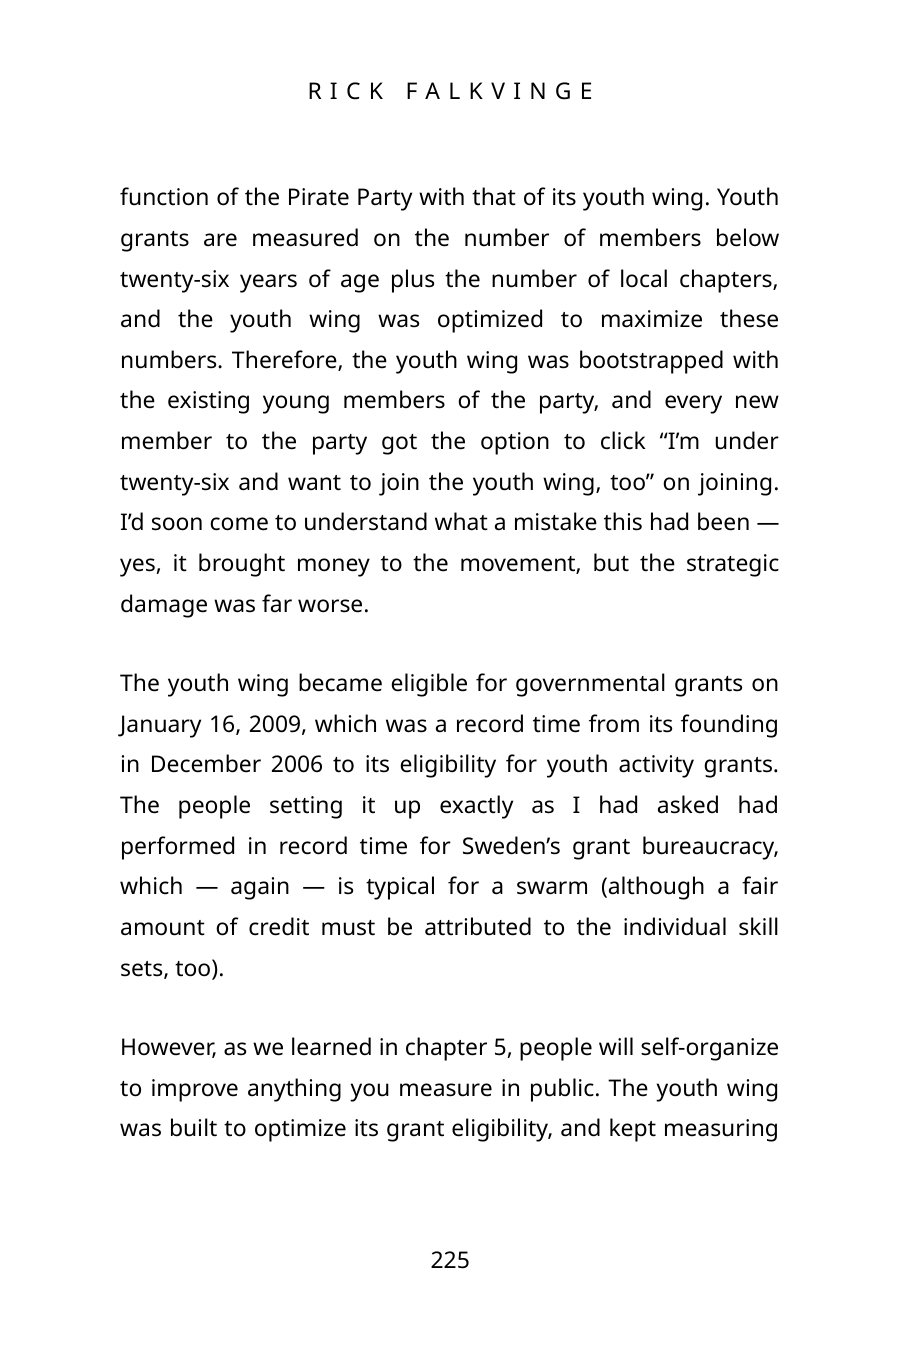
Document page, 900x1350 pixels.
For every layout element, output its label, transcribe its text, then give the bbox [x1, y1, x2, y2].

text However, as we learned in chapter 5, people will self-organize to improve anything you measure in public. The youth wing was built to optimize its grant eligibility, and kept measuring [120, 1031, 780, 1143]
text function of the Pirate Party with that of its youth wing. Youth grants are measured on the number of members below twenty-six years of age plus the number of local chapters, and the youth wing was optimized to maximize these numbers. Therefore, the youth wing was bootstrapped with the existing young members of the party, and every new member to the party got the option to click “I’m under twenty-six and want to join the youth wing, too” on joining. I’d soon come to understand what a mistake this had been — yes, it brought money to the movement, but the strategic damage was far worse. [120, 181, 780, 619]
text The youth wing became eligible for governmental grants on January 16, 2009, which was a record time from its founding in December 2006 to its eligibility for youth activity grants. The people setting it up exactly as I had asked had performed in record time for Sweden’s grant bureaucracy, which — again — is typical for a swarm (although a fair amount of credit must be attributed to the individual skill sets, too). [120, 667, 780, 983]
